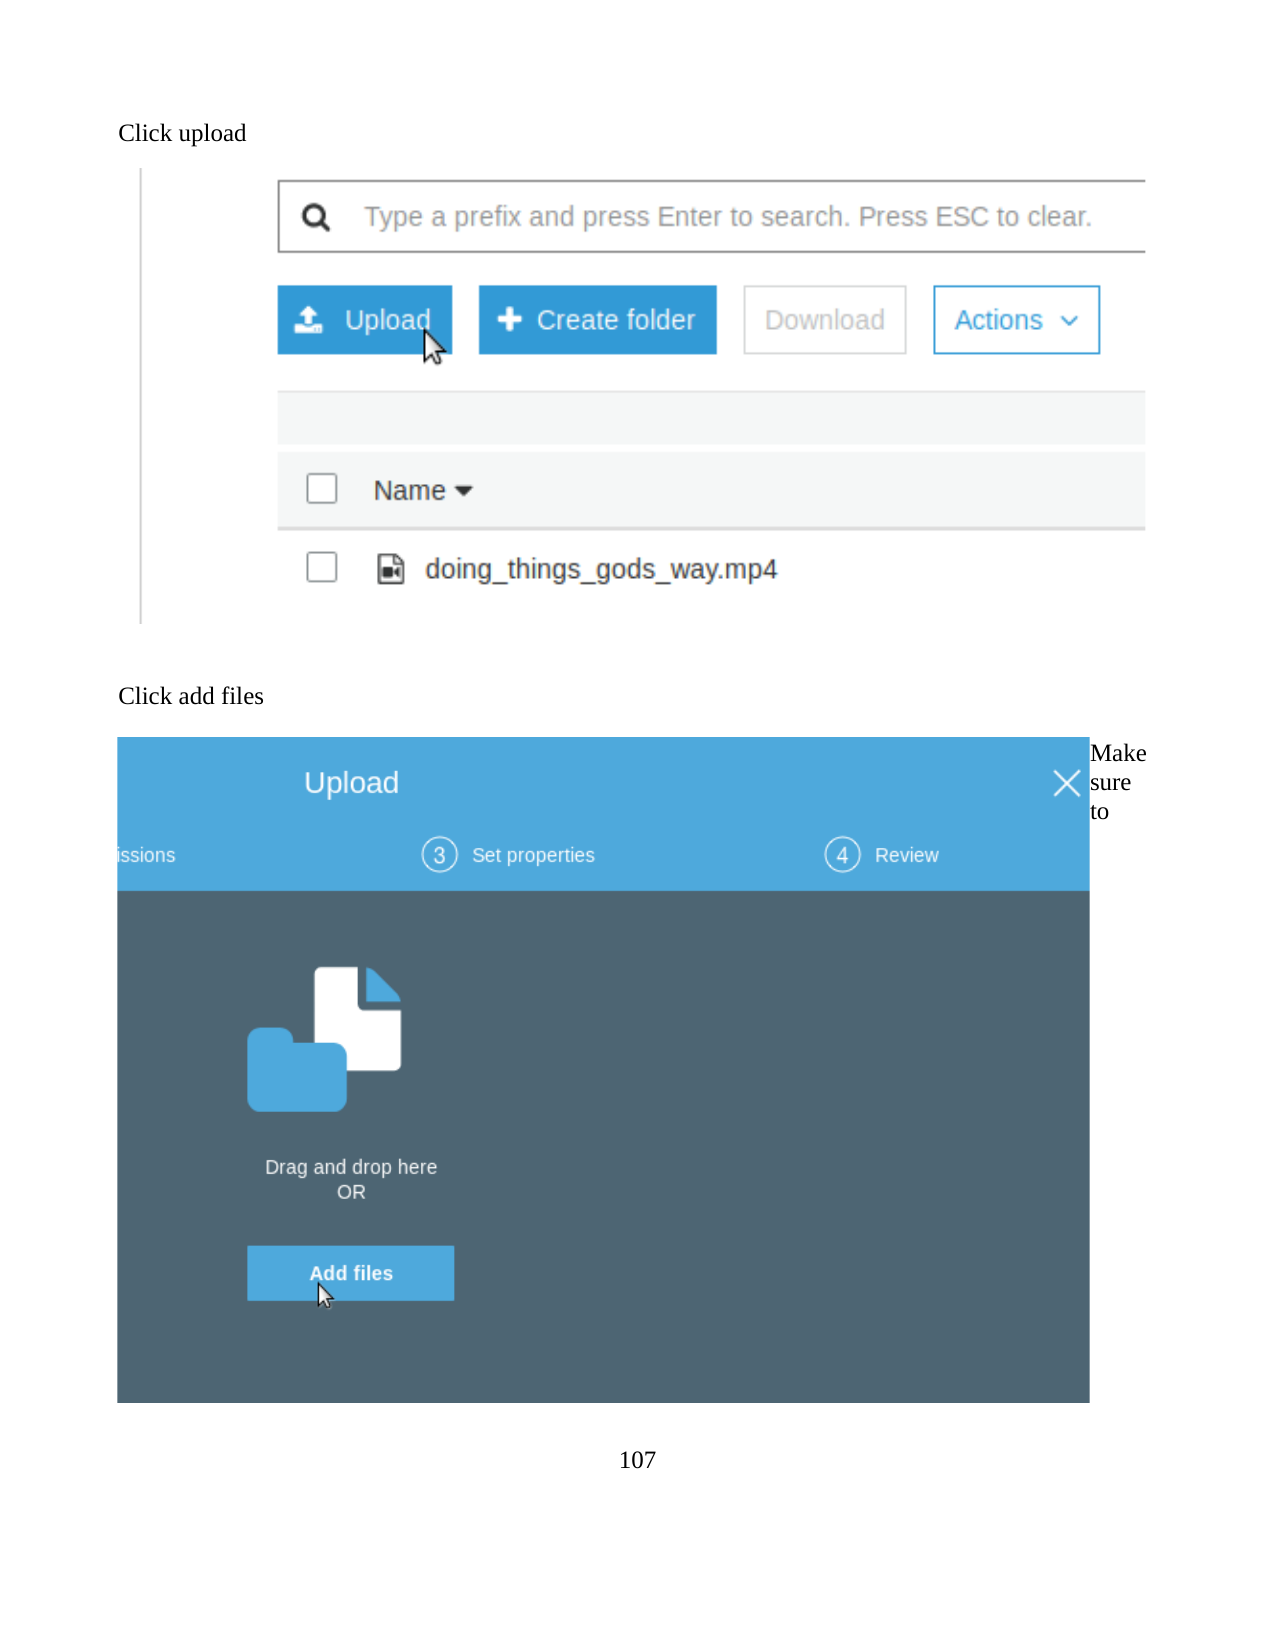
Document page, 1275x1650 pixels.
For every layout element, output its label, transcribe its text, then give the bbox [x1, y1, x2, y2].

text Click add files [118, 681, 1157, 709]
picture [450, 737, 1090, 1403]
text Make sure to [1090, 738, 1157, 824]
text Click upload [118, 118, 1157, 147]
text [118, 738, 450, 824]
